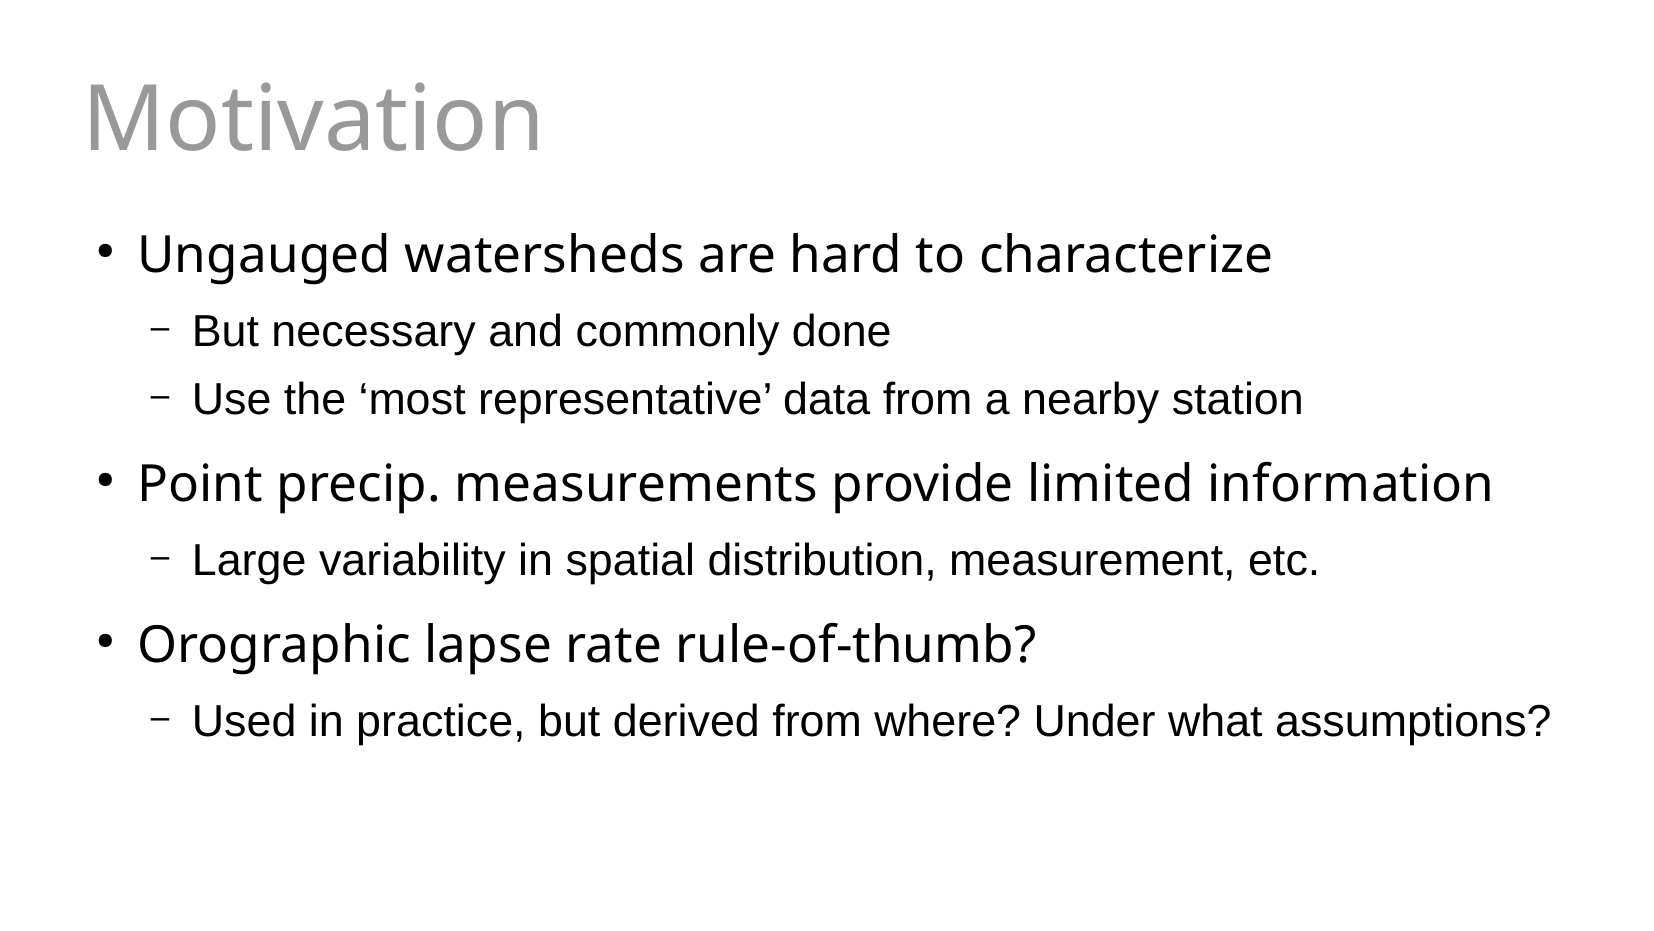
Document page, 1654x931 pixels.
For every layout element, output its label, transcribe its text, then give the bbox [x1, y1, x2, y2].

list Ungauged watersheds are hard to characterize But necessary and commonly done Use the ‘most representative’ data from a nearby station Point precip. measurements provide limited information Large variability in spatial distribution, measurement, etc. Orographic lapse rate rule-of-thumb? Used in practice, but derived from where? Under what assumptions? [82, 217, 1571, 758]
title Motivation [82, 37, 1571, 193]
